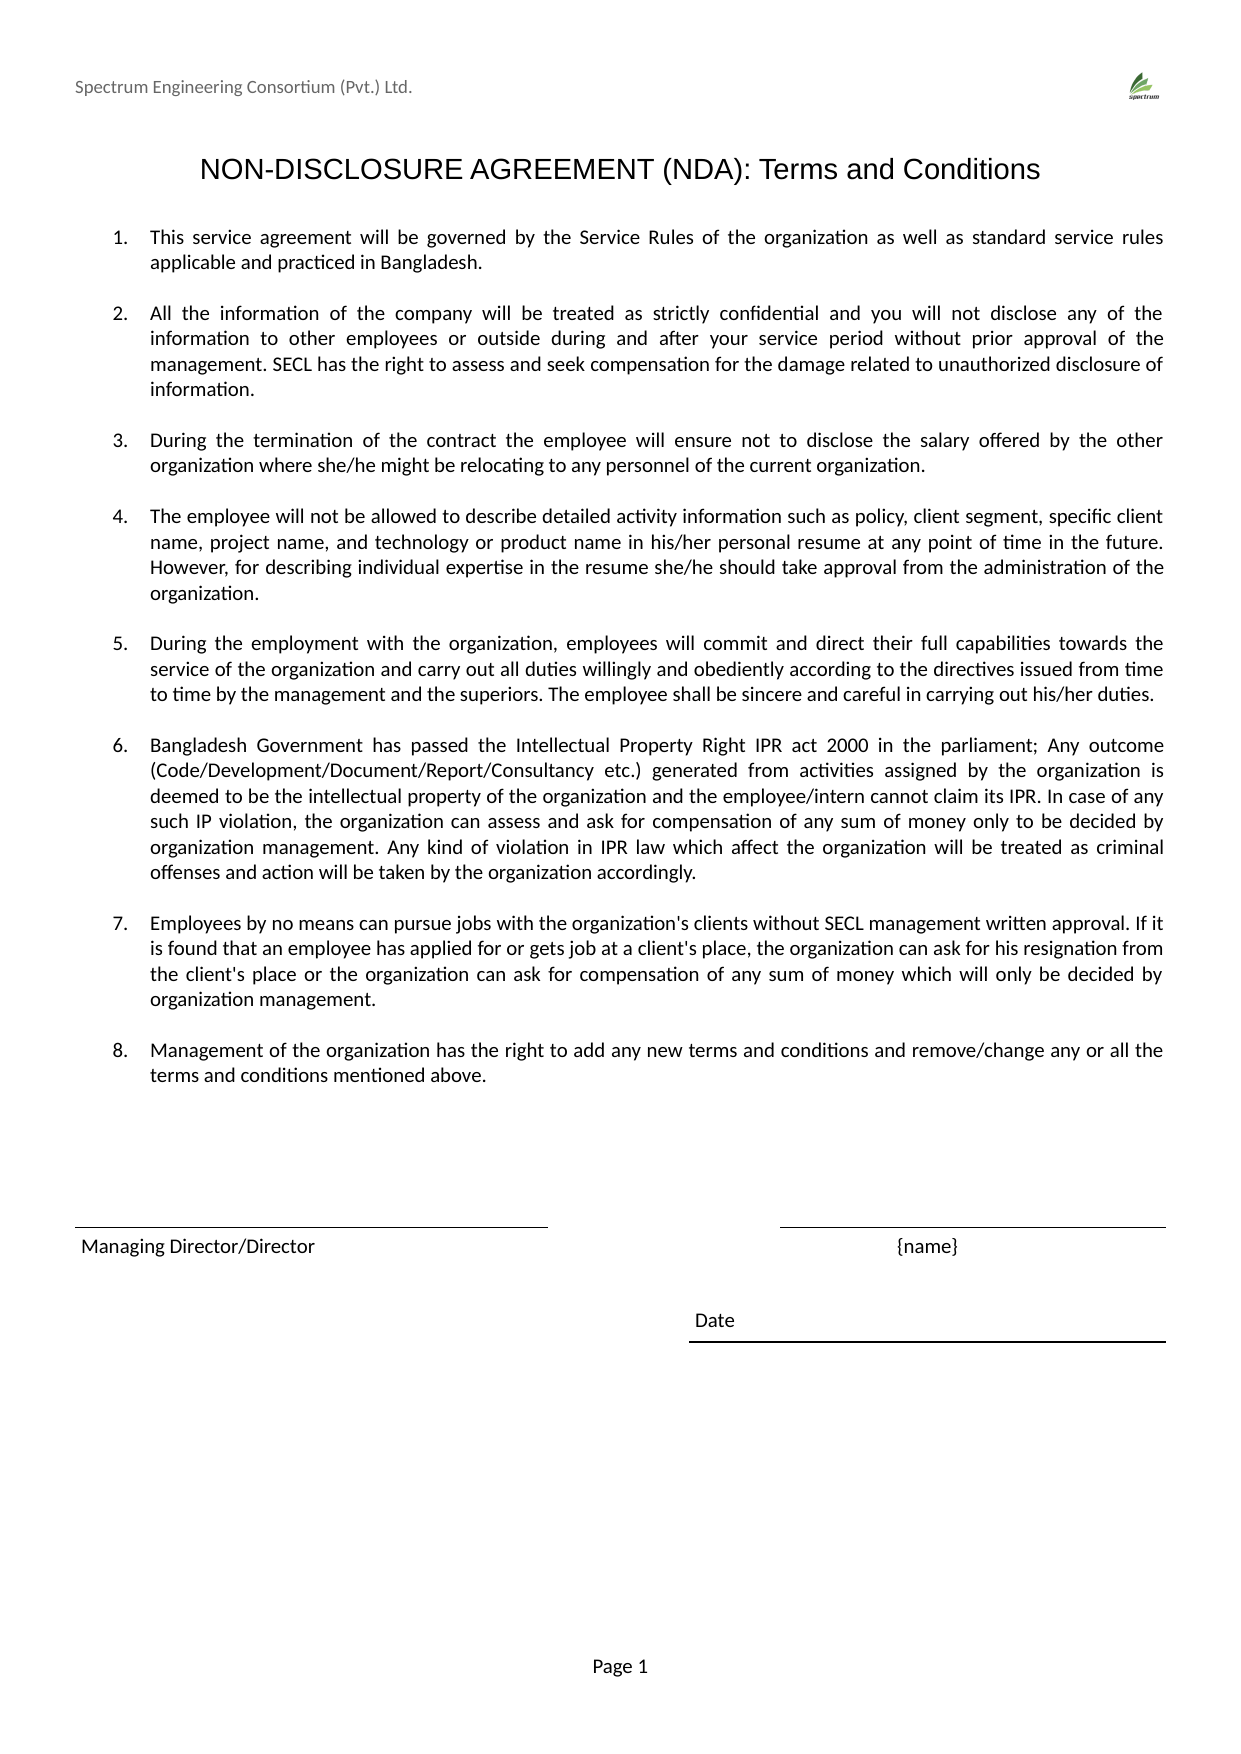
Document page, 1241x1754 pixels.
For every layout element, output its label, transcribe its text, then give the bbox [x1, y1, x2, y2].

picture [1126, 71, 1163, 102]
table_cell Managing Director/Director [75, 1227, 689, 1341]
table_cell Date [689, 1301, 780, 1341]
list During the employment with the organization, employees will commit and direct their full capabilities towards the service of the organization and carry out all duties willingly and obediently according to the directives issued from time to time by the management and the superiors. The employee shall be sincere and careful in carrying out his/her duties. [112, 631, 1166, 707]
table_header [689, 1139, 780, 1227]
table_header [75, 1139, 548, 1227]
subtitle NON-DISCLOSURE AGREEMENT (NDA): Terms and Conditions [75, 152, 1166, 186]
table_cell {name} [689, 1227, 1166, 1264]
table_cell [780, 1301, 1166, 1341]
list During the termination of the contract the employee will ensure not to disclose the salary offered by the other organization where she/he might be relocating to any personnel of the current organization. [112, 427, 1166, 478]
list Management of the organization has the right to add any new terms and conditions and remove/change any or all the terms and conditions mentioned above. [112, 1037, 1166, 1088]
list This service agreement will be governed by the Service Rules of the organization as well as standard service rules applicable and practiced in Bangladesh. [112, 224, 1166, 275]
table_cell [689, 1265, 1166, 1301]
list Bangladesh Government has passed the Intellectual Property Right IPR act 2000 in the parliament; Any outcome (Code/Development/Document/Report/Consultancy etc.) generated from activities assigned by the organization is deemed to be the intellectual property of the organization and the employee/intern cannot claim its IPR. In case of any such IP violation, the organization can assess and ask for compensation of any sum of money only to be decided by organization management. Any kind of violation in IPR law which affect the organization will be treated as criminal offenses and action will be taken by the organization accordingly. [112, 732, 1166, 885]
list All the information of the company will be treated as strictly confidential and you will not disclose any of the information to other employees or outside during and after your service period without prior approval of the management. SECL has the right to assess and seek compensation for the damage related to unauthorized disclosure of information. [112, 300, 1166, 402]
list The employee will not be allowed to describe detailed activity information such as policy, client segment, specific client name, project name, and technology or product name in his/her personal resume at any point of time in the future. However, for describing individual expertise in the resume she/he should take approval from the administration of the organization. [112, 503, 1166, 605]
table_header [548, 1139, 689, 1227]
table_header [780, 1139, 1166, 1227]
list Employees by no means can pursue jobs with the organization's clients without SECL management written approval. If it is found that an employee has applied for or gets job at a client's place, the organization can ask for his resignation from the client's place or the organization can ask for compensation of any sum of money which will only be decided by organization management. [112, 910, 1166, 1012]
